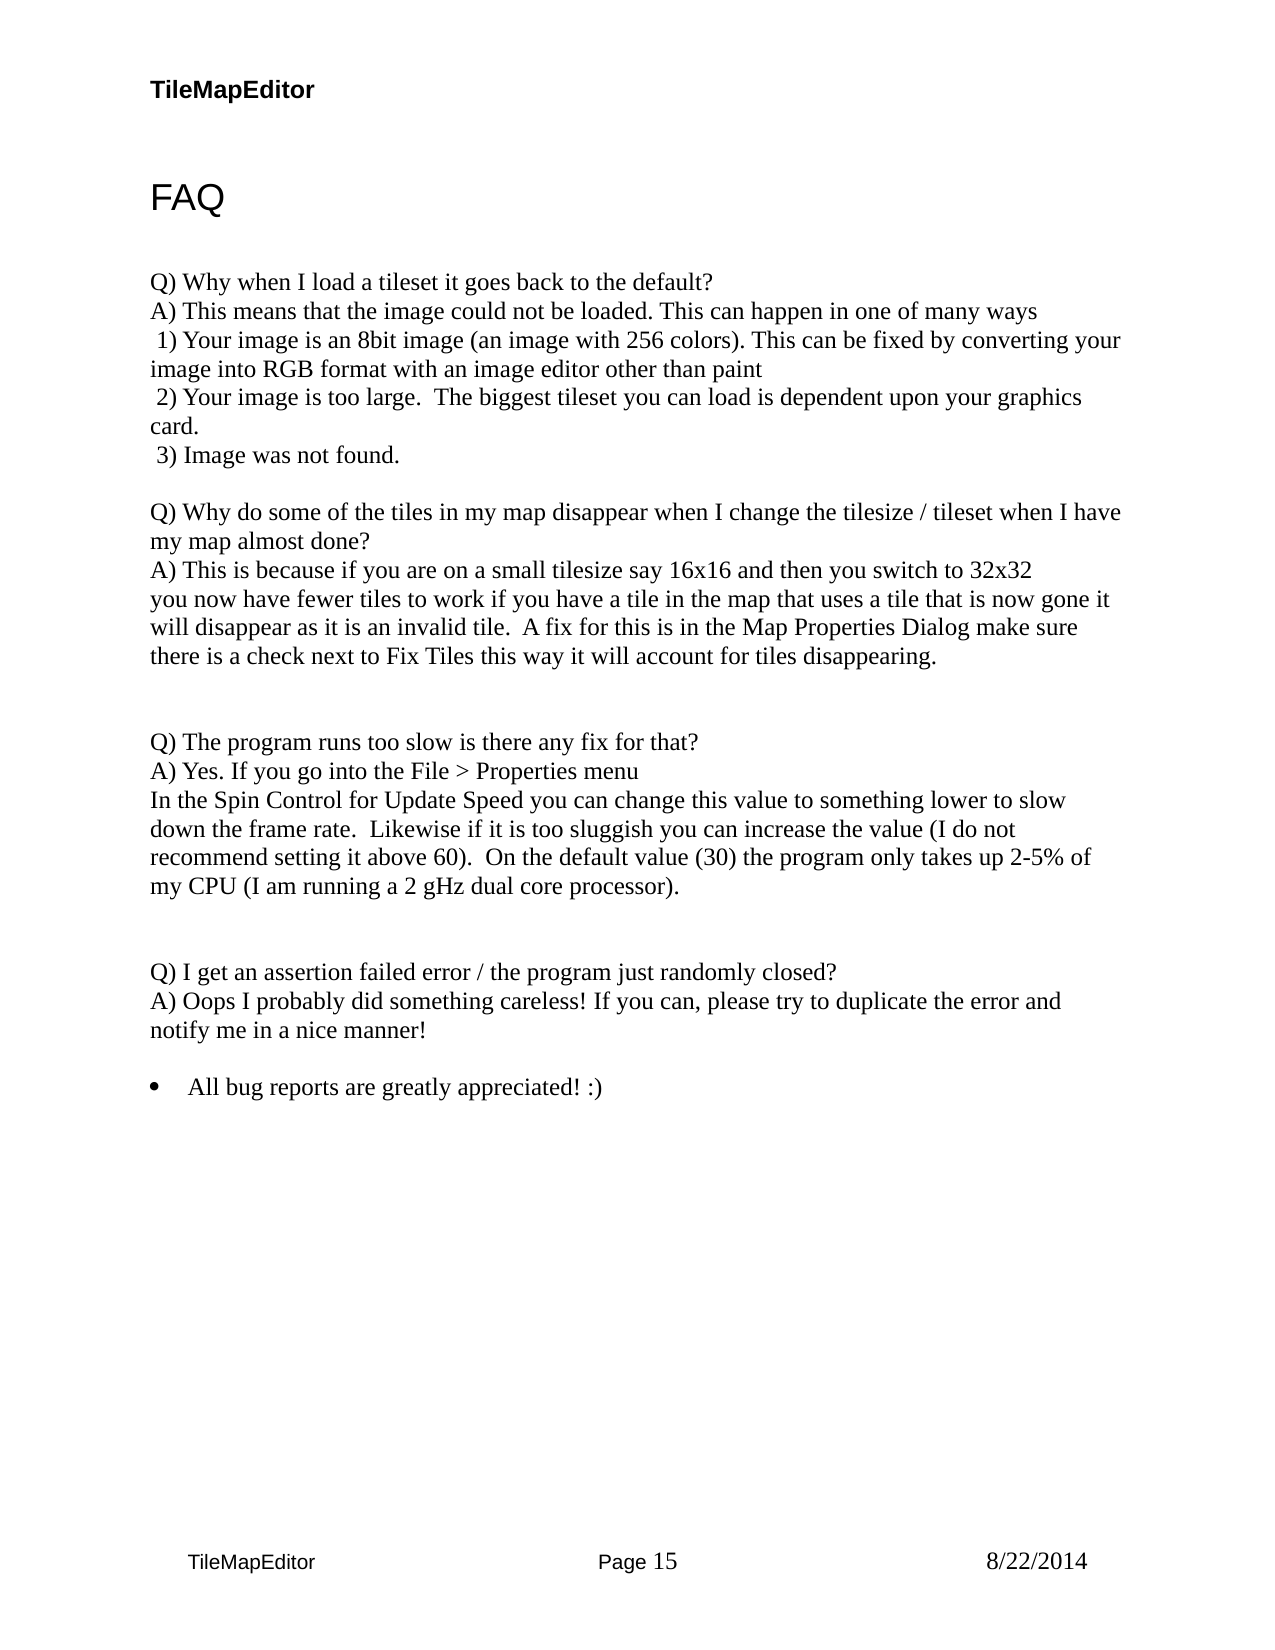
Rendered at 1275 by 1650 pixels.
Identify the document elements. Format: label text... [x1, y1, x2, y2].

text A) Yes. If you go into the File > Properties menu [150, 756, 1125, 785]
text Q) Why when I load a tileset it goes back to the default? [150, 267, 1125, 296]
text Q) I get an assertion failed error / the program just randomly closed? [150, 957, 1125, 986]
list All bug reports are greatly appreciated! :) [150, 1072, 1125, 1101]
text In the Spin Control for Update Speed you can change this value to something lower to slow down the frame rate. Likewise if it is too sluggish you can increase the value (I do not recommend setting it above 60). On the default value (30) the program only takes up 2-5% of my CPU (I am running a 2 gHz dual core processor). [150, 785, 1125, 900]
text A) This means that the image could not be loaded. This can happen in one of many ways [150, 296, 1125, 325]
text Q) Why do some of the tiles in my map disappear when I change the tilesize / tileset when I have my map almost done? [150, 497, 1125, 555]
text A) Oops I probably did something careless! If you can, please try to duplicate the error and notify me in a nice manner! [150, 986, 1125, 1044]
text 2) Your image is too large. The biggest tileset you can load is dependent upon your graphics card. [150, 382, 1125, 440]
subtitle FAQ [150, 175, 1125, 218]
text 3) Image was not found. [150, 440, 1125, 469]
text Q) The program runs too slow is there any fix for that? [150, 727, 1125, 756]
text you now have fewer tiles to work if you have a tile in the map that uses a tile that is now gone it will disappear as it is an invalid tile. A fix for this is in the Map Properties Dialog make sure there is a check next to Fix Tiles this way it will account for tiles disappearing. [150, 584, 1125, 670]
text 1) Your image is an 8bit image (an image with 256 colors). This can be fixed by converting your image into RGB format with an image editor other than paint [150, 325, 1125, 382]
text A) This is because if you are on a small tilesize say 16x16 and then you switch to 32x32 [150, 555, 1125, 584]
